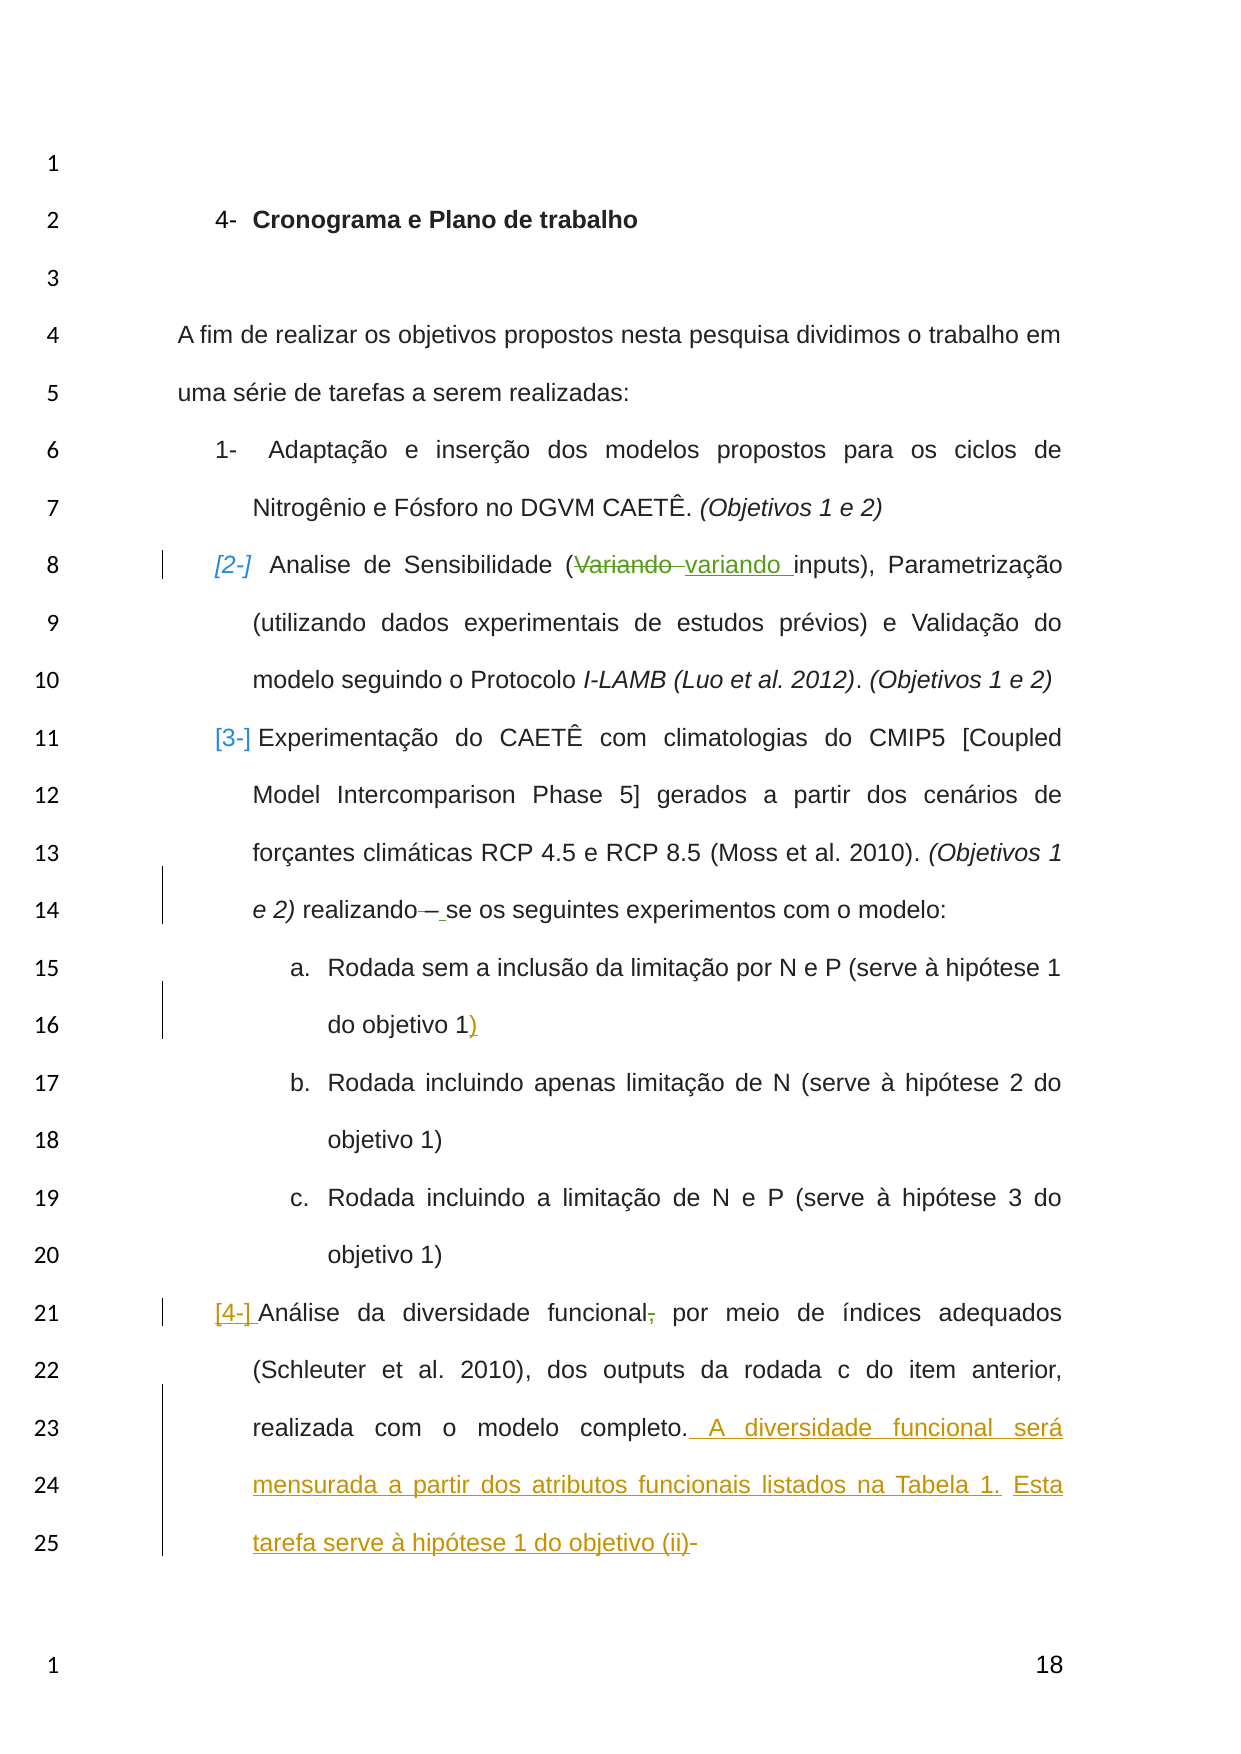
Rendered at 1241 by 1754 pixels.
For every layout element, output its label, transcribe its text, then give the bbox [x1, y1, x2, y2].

list Adaptação e inserção dos modelos propostos para os ciclos de Nitrogênio e Fósforo no DGVM CAETÊ. (Objetivos 1 e 2) [215, 435, 1063, 521]
list Rodada sem a inclusão da limitação por N e P (serve à hipótese 1 do objetivo 1) [290, 953, 1063, 1039]
list Cronograma e Plano de trabalho [215, 205, 1063, 234]
text A fim de realizar os objetivos propostos nesta pesquisa dividimos o trabalho em uma série de tarefas a serem realizadas: [177, 320, 1063, 406]
list Análise da diversidade funcional por meio de índices adequados (Schleuter et al. 2010), dos outputs da rodada c do item anterior, realizada com o modelo completo. A diversidade funcional será mensurada a partir dos atributos funcionais listados na Tabela 1. Esta tarefa serve à hipótese 1 do objetivo (ii) [215, 1298, 1063, 1556]
list Rodada incluindo a limitação de N e P (serve à hipótese 3 do objetivo 1) [290, 1183, 1063, 1269]
list Experimentação do CAETÊ com climatologias do CMIP5 [Coupled Model Intercomparison Phase 5] gerados a partir dos cenários de forçantes climáticas RCP 4.5 e RCP 8.5 (Moss et al. 2010). (Objetivos 1 e 2) realizando– se os seguintes experimentos com o modelo: [215, 723, 1063, 924]
list Analise de Sensibilidade (variando inputs), Parametrização (utilizando dados experimentais de estudos prévios) e Validação do modelo seguindo o Protocolo I-LAMB (Luo et al. 2012). (Objetivos 1 e 2) [215, 550, 1063, 694]
list Rodada incluindo apenas limitação de N (serve à hipótese 2 do objetivo 1) [290, 1068, 1063, 1154]
